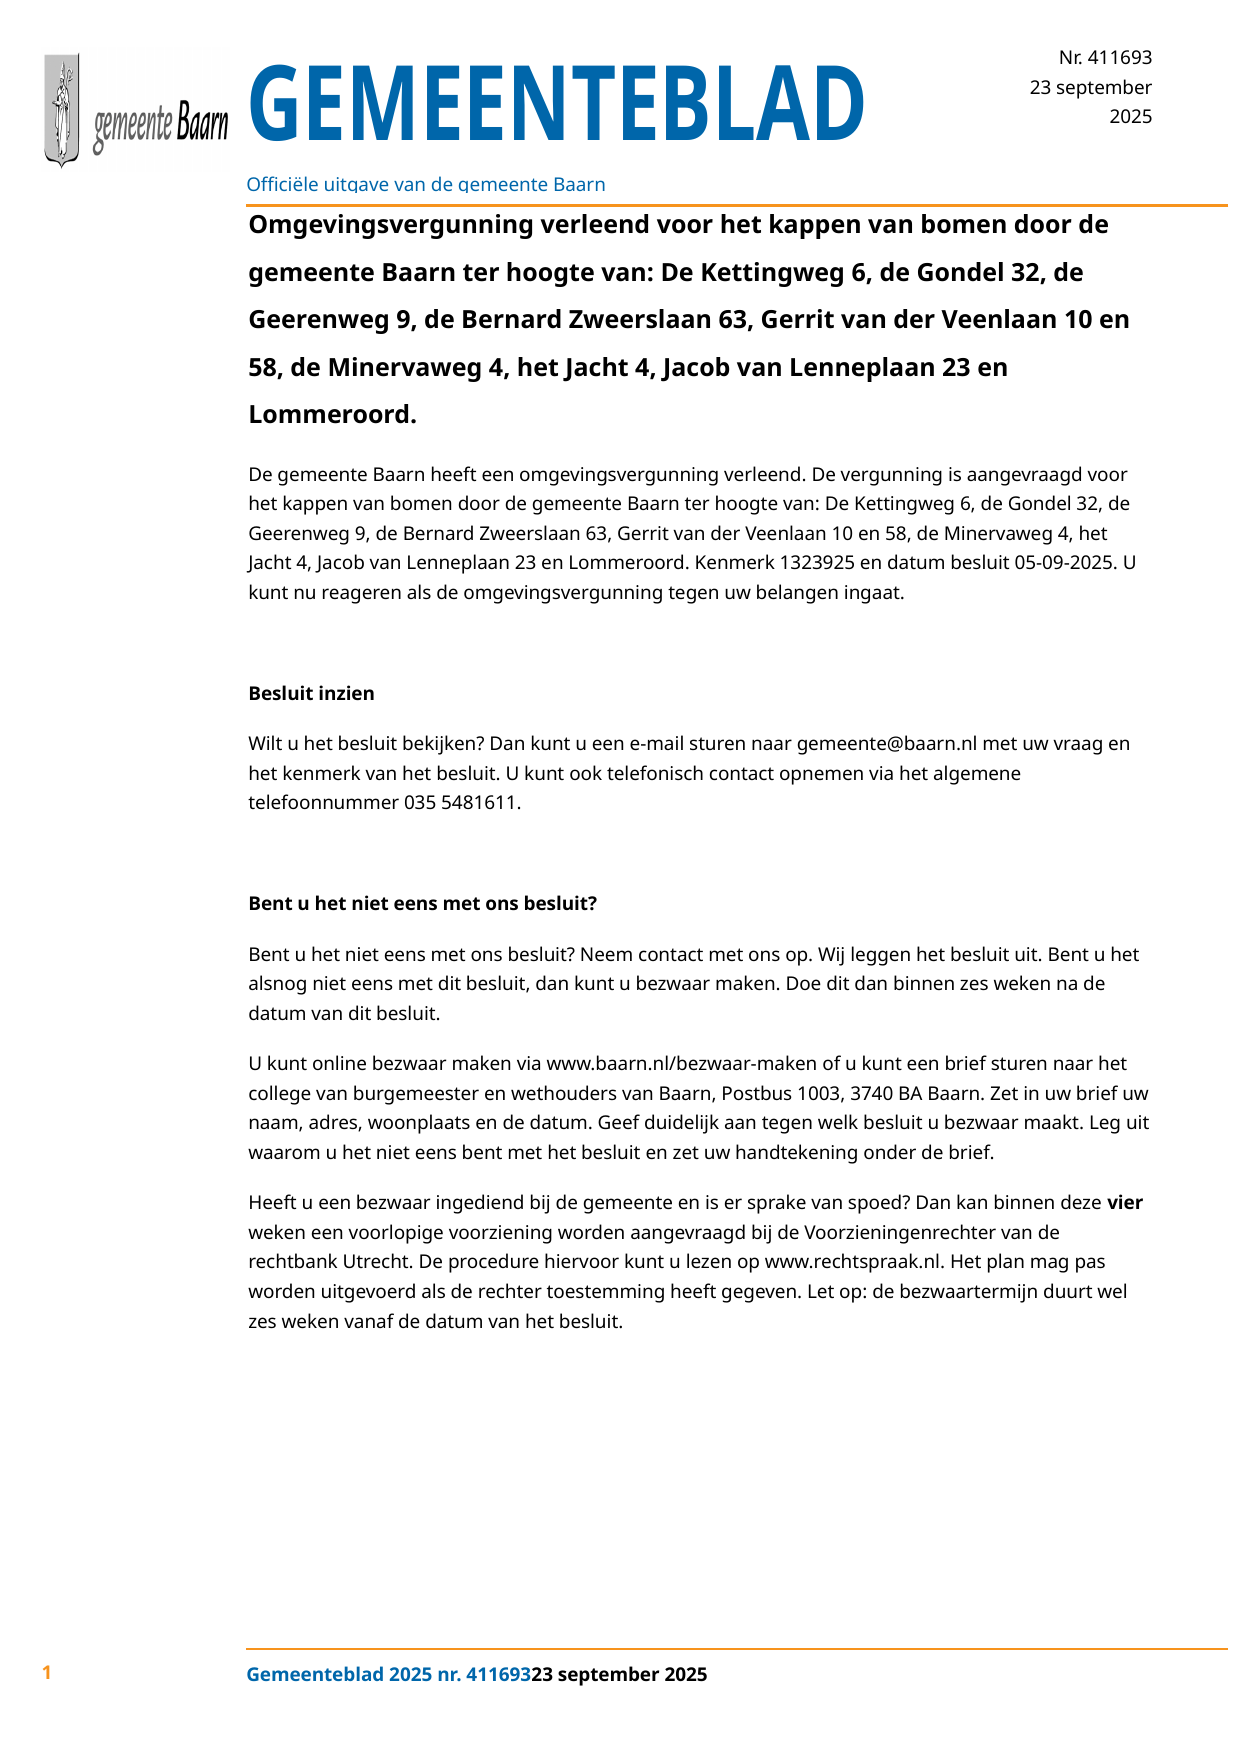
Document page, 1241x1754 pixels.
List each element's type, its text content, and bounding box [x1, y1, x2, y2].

picture [41, 47, 231, 172]
text Omgevingsvergunning verleend voor het kappen van bomen door de gemeente Baarn ter hoogte van: De Kettingweg 6, de Gondel 32, de Geerenweg 9, de Bernard Zweerslaan 63, Gerrit van der Veenlaan 10 en 58, de Minervaweg 4, het Jacht 4, Jacob van Lenneplaan 23 en Lommeroord. [248, 207, 1152, 431]
text Heeft u een bezwaar ingediend bij de gemeente en is er sprake van spoed? Dan kan binnen deze vier weken een voorlopige voorziening worden aangevraagd bij de Voorzieningenrechter van de rechtbank Utrecht. De procedure hiervoor kunt u lezen op www.rechtspraak.nl. Het plan mag pas worden uitgevoerd als de rechter toestemming heeft gegeven. Let op: de bezwaartermijn duurt wel zes weken vanaf de datum van het besluit. [248, 1189, 1152, 1333]
text Bent u het niet eens met ons besluit? Neem contact met ons op. Wij leggen het besluit uit. Bent u het alsnog niet eens met dit besluit, dan kunt u bezwaar maken. Doe dit dan binnen zes weken na de datum van dit besluit. [248, 941, 1152, 1026]
text U kunt online bezwaar maken via www.baarn.nl/bezwaar-maken of u kunt een brief sturen naar het college van burgemeester en wethouders van Baarn, Postbus 1003, 3740 BA Baarn. Zet in uw brief uw naam, adres, woonplaats en de datum. Geef duidelijk aan tegen welk besluit u bezwaar maakt. Leg uit waarom u het niet eens bent met het besluit en zet uw handtekening onder de brief. [248, 1050, 1152, 1165]
text Besluit inzien [248, 680, 1152, 706]
text Bent u het niet eens met ons besluit? [248, 890, 1152, 916]
text Wilt u het besluit bekijken? Dan kunt u een e-mail sturen naar gemeente@baarn.nl met uw vraag en het kenmerk van het besluit. U kunt ook telefonisch contact opnemen via het algemene telefoonnummer 035 5481611. [248, 730, 1152, 815]
text De gemeente Baarn heeft een omgevingsvergunning verleend. De vergunning is aangevraagd voor het kappen van bomen door de gemeente Baarn ter hoogte van: De Kettingweg 6, de Gondel 32, de Geerenweg 9, de Bernard Zweerslaan 63, Gerrit van der Veenlaan 10 en 58, de Minervaweg 4, het Jacht 4, Jacob van Lenneplaan 23 en Lommeroord. Kenmerk 1323925 en datum besluit 05-09-2025. U kunt nu reageren als de omgevingsvergunning tegen uw belangen ingaat. [248, 461, 1152, 605]
